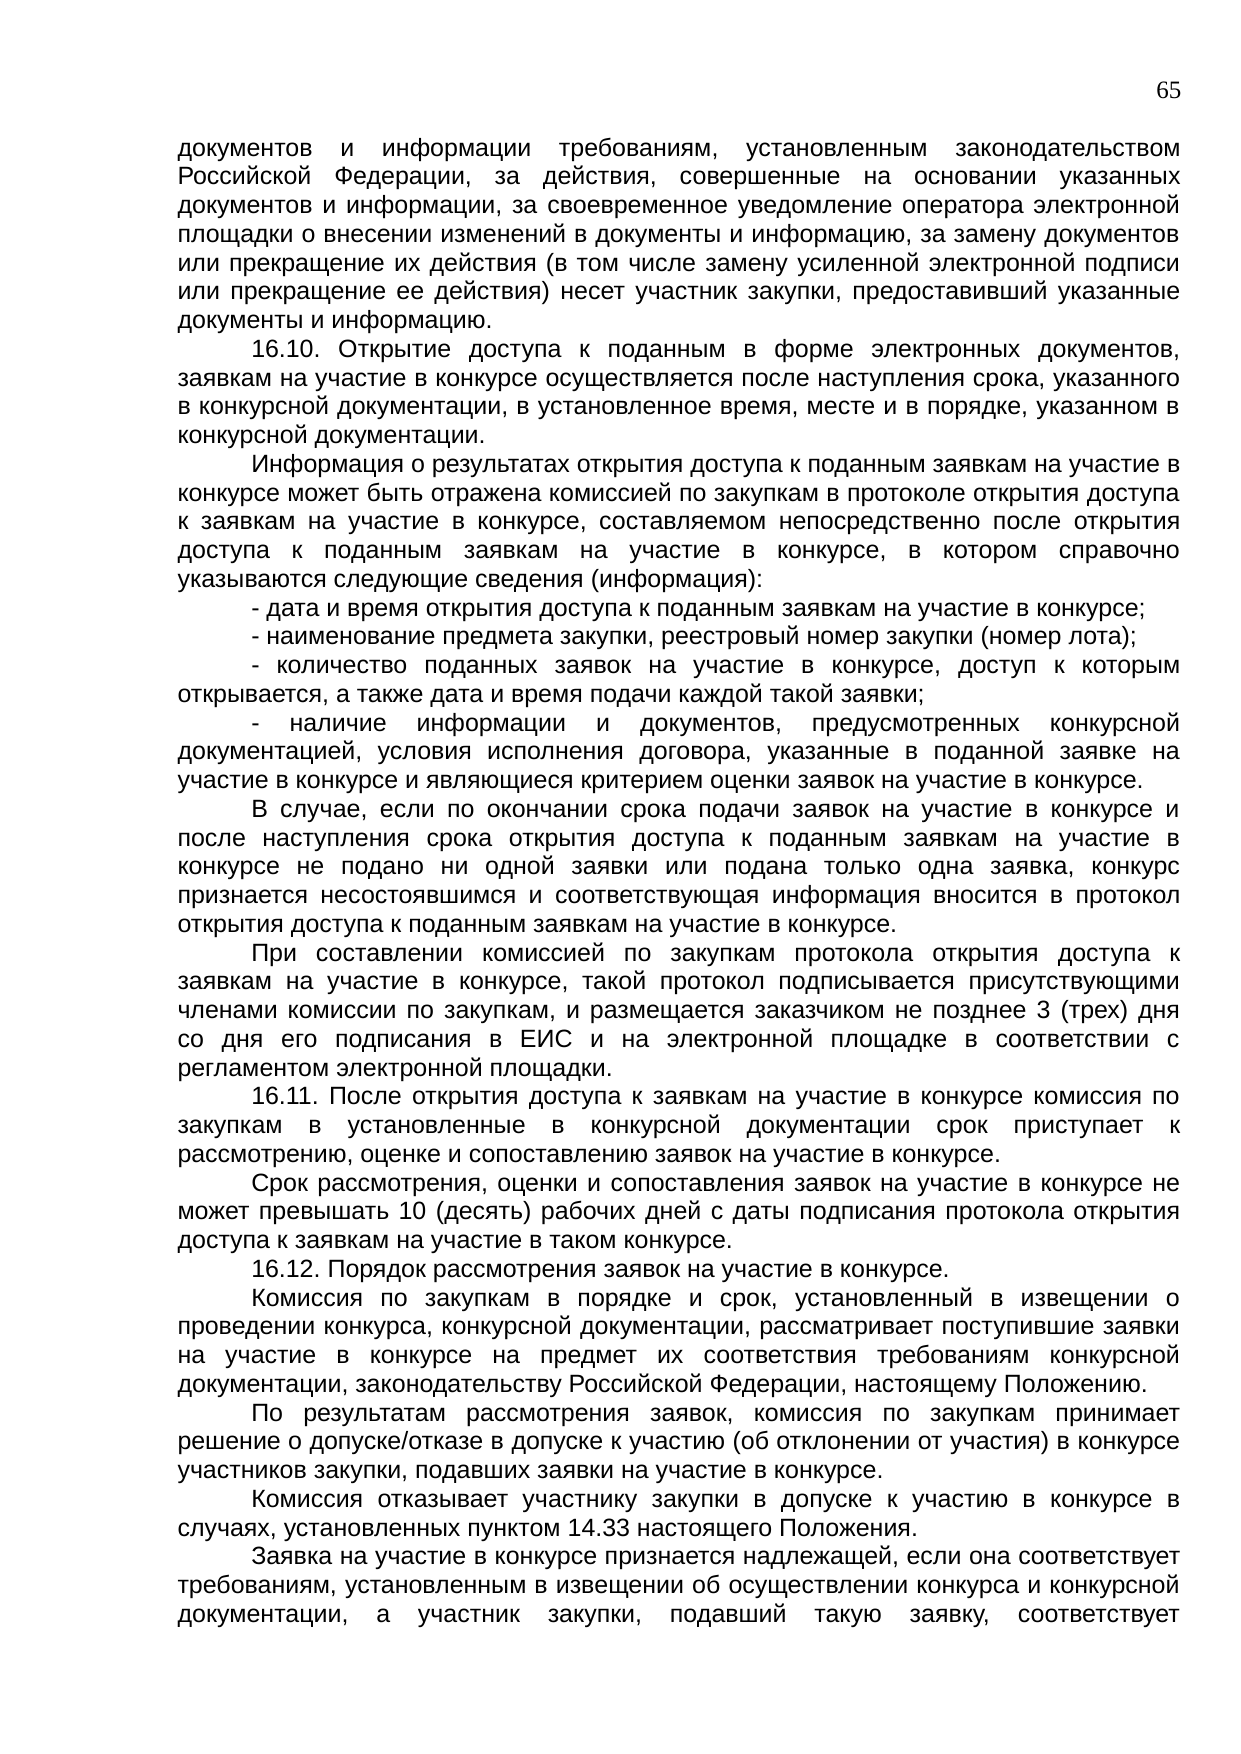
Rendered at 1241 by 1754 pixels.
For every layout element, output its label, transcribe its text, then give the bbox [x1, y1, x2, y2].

text 16.12. Порядок рассмотрения заявок на участие в конкурсе. [177, 1254, 1181, 1282]
text документов и информации требованиям, установленным законодательством Российской Федерации, за действия, совершенные на основании указанных документов и информации, за своевременное уведомление оператора электронной площадки о внесении изменений в документы и информацию, за замену документов или прекращение их действия (в том числе замену усиленной электронной подписи или прекращение ее действия) несет участник закупки, предоставивший указанные документы и информацию. [177, 132, 1181, 334]
text В случае, если по окончании срока подачи заявок на участие в конкурсе и после наступления срока открытия доступа к поданным заявкам на участие в конкурсе не подано ни одной заявки или подана только одна заявка, конкурс признается несостоявшимся и соответствующая информация вносится в протокол открытия доступа к поданным заявкам на участие в конкурсе. [177, 794, 1181, 937]
text Заявка на участие в конкурсе признается надлежащей, если она соответствует требованиям, установленным в извещении об осуществлении конкурса и конкурсной документации, а участник закупки, подавший такую заявку, соответствует [177, 1541, 1181, 1627]
text - наименование предмета закупки, реестровый номер закупки (номер лота); [177, 621, 1181, 650]
text Срок рассмотрения, оценки и сопоставления заявок на участие в конкурсе не может превышать 10 (десять) рабочих дней с даты подписания протокола открытия доступа к заявкам на участие в таком конкурсе. [177, 1167, 1181, 1254]
text 16.11. После открытия доступа к заявкам на участие в конкурсе комиссия по закупкам в установленные в конкурсной документации срок приступает к рассмотрению, оценке и сопоставлению заявок на участие в конкурсе. [177, 1081, 1181, 1167]
text 16.10. Открытие доступа к поданным в форме электронных документов, заявкам на участие в конкурсе осуществляется после наступления срока, указанного в конкурсной документации, в установленное время, месте и в порядке, указанном в конкурсной документации. [177, 334, 1181, 449]
text Информация о результатах открытия доступа к поданным заявкам на участие в конкурсе может быть отражена комиссией по закупкам в протоколе открытия доступа к заявкам на участие в конкурсе, составляемом непосредственно после открытия доступа к поданным заявкам на участие в конкурсе, в котором справочно указываются следующие сведения (информация): [177, 449, 1181, 592]
text По результатам рассмотрения заявок, комиссия по закупкам принимает решение о допуске/отказе в допуске к участию (об отклонении от участия) в конкурсе участников закупки, подавших заявки на участие в конкурсе. [177, 1397, 1181, 1484]
text Комиссия отказывает участнику закупки в допуске к участию в конкурсе в случаях, установленных пунктом 14.33 настоящего Положения. [177, 1484, 1181, 1541]
text - дата и время открытия доступа к поданным заявкам на участие в конкурсе; [177, 592, 1181, 621]
text При составлении комиссией по закупкам протокола открытия доступа к заявкам на участие в конкурсе, такой протокол подписывается присутствующими членами комиссии по закупкам, и размещается заказчиком не позднее 3 (трех) дня со дня его подписания в ЕИС и на электронной площадке в соответствии с регламентом электронной площадки. [177, 937, 1181, 1081]
text - количество поданных заявок на участие в конкурсе, доступ к которым открывается, а также дата и время подачи каждой такой заявки; [177, 650, 1181, 707]
text - наличие информации и документов, предусмотренных конкурсной документацией, условия исполнения договора, указанные в поданной заявке на участие в конкурсе и являющиеся критерием оценки заявок на участие в конкурсе. [177, 707, 1181, 794]
text Комиссия по закупкам в порядке и срок, установленный в извещении о проведении конкурса, конкурсной документации, рассматривает поступившие заявки на участие в конкурсе на предмет их соответствия требованиям конкурсной документации, законодательству Российской Федерации, настоящему Положению. [177, 1282, 1181, 1397]
